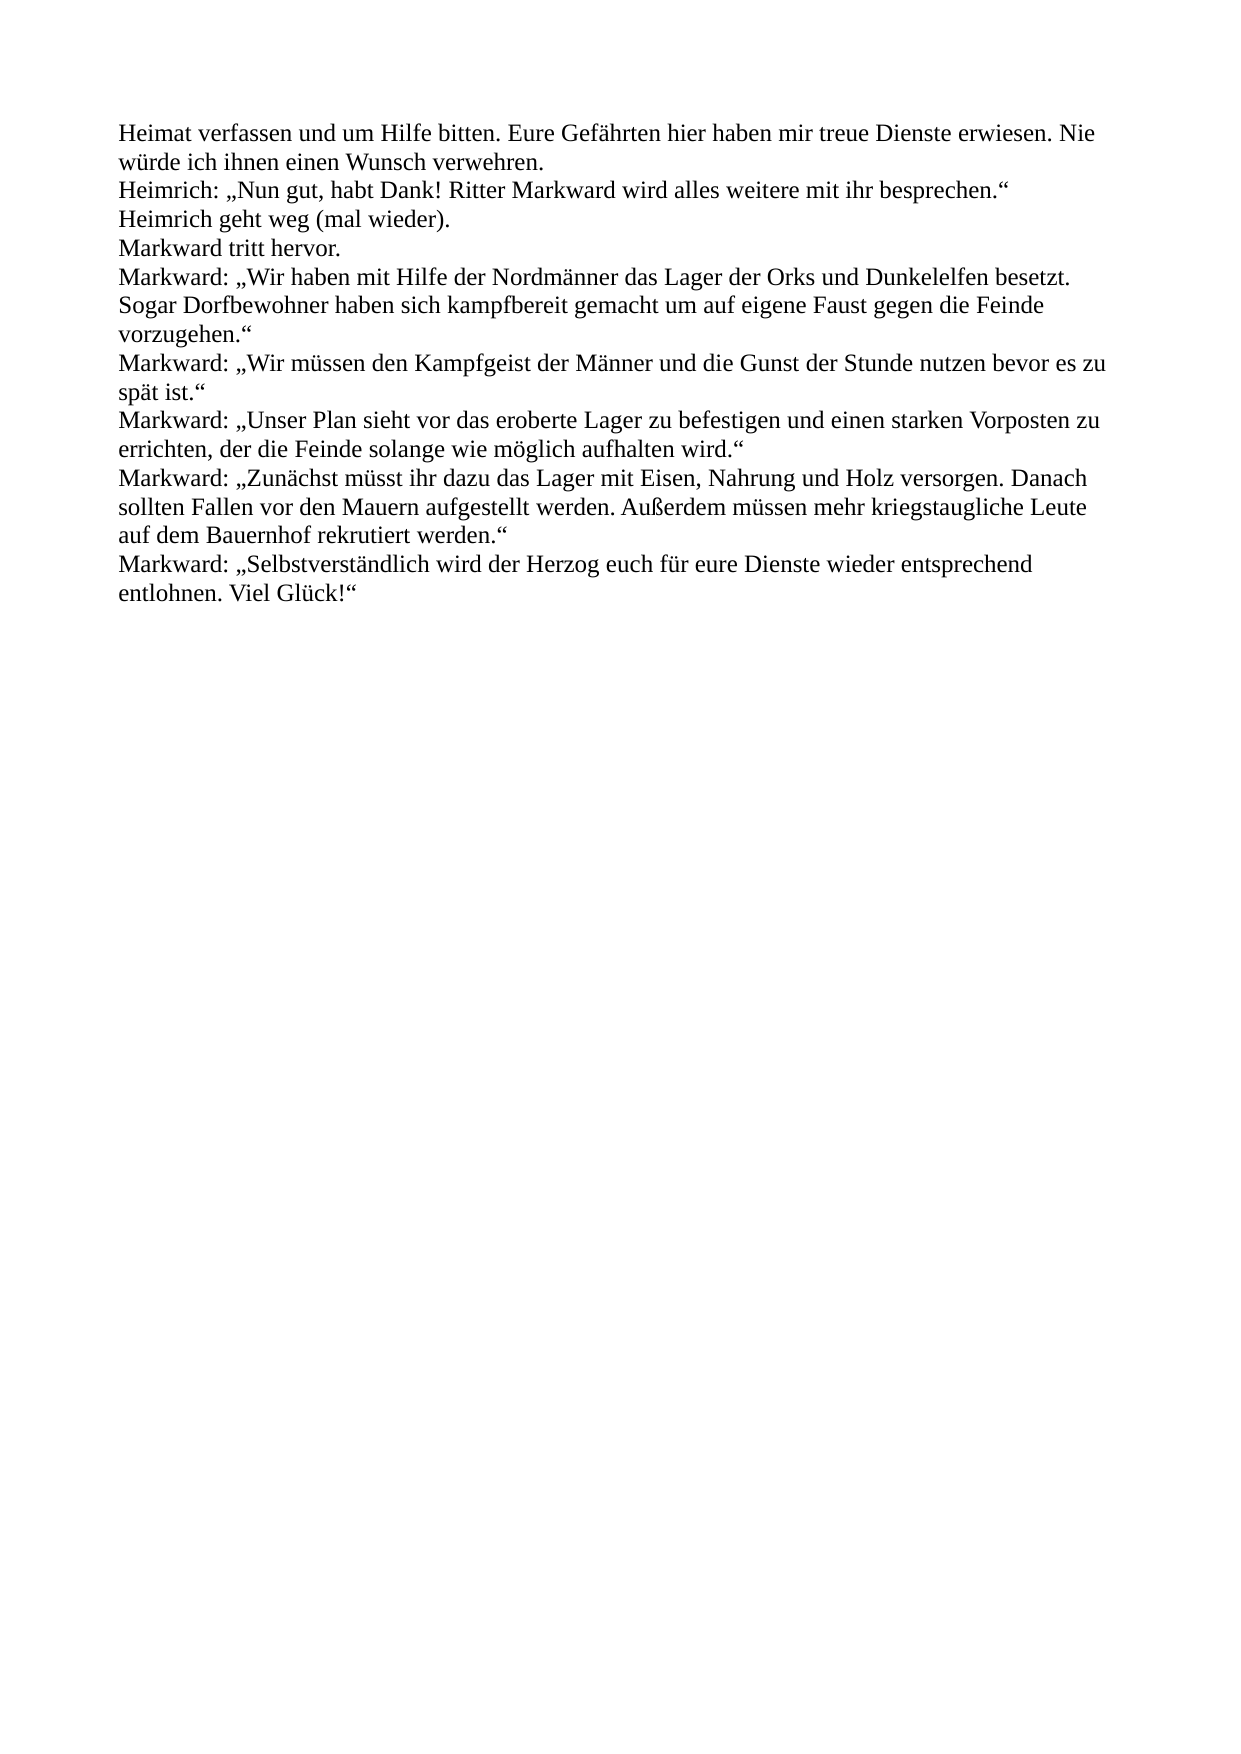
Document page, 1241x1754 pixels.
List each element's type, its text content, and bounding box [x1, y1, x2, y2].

text Markward: „Unser Plan sieht vor das eroberte Lager zu befestigen und einen starken Vorposten zu errichten, der die Feinde solange wie möglich aufhalten wird.“ [118, 406, 1122, 463]
text Markward: „Wir müssen den Kampfgeist der Männer und die Gunst der Stunde nutzen bevor es zu spät ist.“ [118, 348, 1122, 406]
text Markward: „Selbstverständlich wird der Herzog euch für eure Dienste wieder entsprechend entlohnen. Viel Glück!“ [118, 549, 1122, 607]
text Markward: „Zunächst müsst ihr dazu das Lager mit Eisen, Nahrung und Holz versorgen. Danach sollten Fallen vor den Mauern aufgestellt werden. Außerdem müssen mehr kriegstaugliche Leute auf dem Bauernhof rekrutiert werden.“ [118, 463, 1122, 549]
text Heimrich geht weg (mal wieder). [118, 204, 1122, 233]
text Markward tritt hervor. [118, 233, 1122, 262]
text Heimrich: „Nun gut, habt Dank! Ritter Markward wird alles weitere mit ihr besprechen.“ [118, 176, 1122, 204]
text Heimat verfassen und um Hilfe bitten. Eure Gefährten hier haben mir treue Dienste erwiesen. Nie würde ich ihnen einen Wunsch verwehren. [118, 118, 1122, 176]
text Markward: „Wir haben mit Hilfe der Nordmänner das Lager der Orks und Dunkelelfen besetzt. Sogar Dorfbewohner haben sich kampfbereit gemacht um auf eigene Faust gegen die Feinde vorzugehen.“ [118, 262, 1122, 348]
